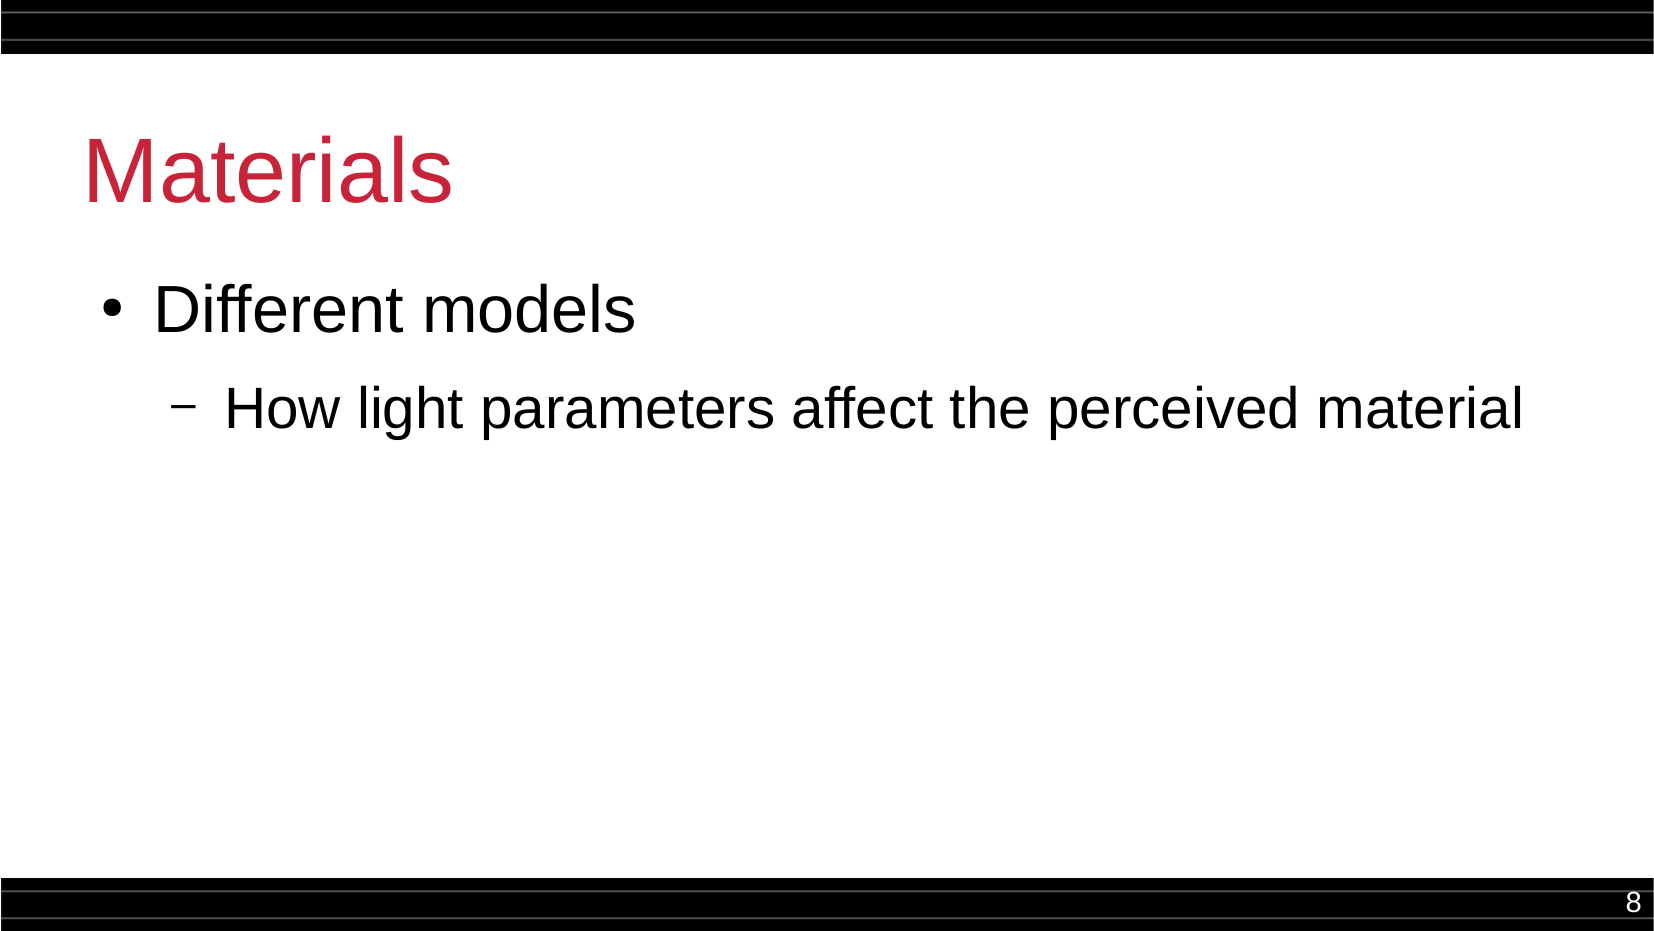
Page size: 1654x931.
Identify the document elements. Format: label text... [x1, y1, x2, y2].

picture [1, 0, 1654, 54]
picture [1, 878, 1654, 931]
title Materials [82, 92, 1571, 249]
list Different models How light parameters affect the perceived material [82, 271, 1571, 758]
